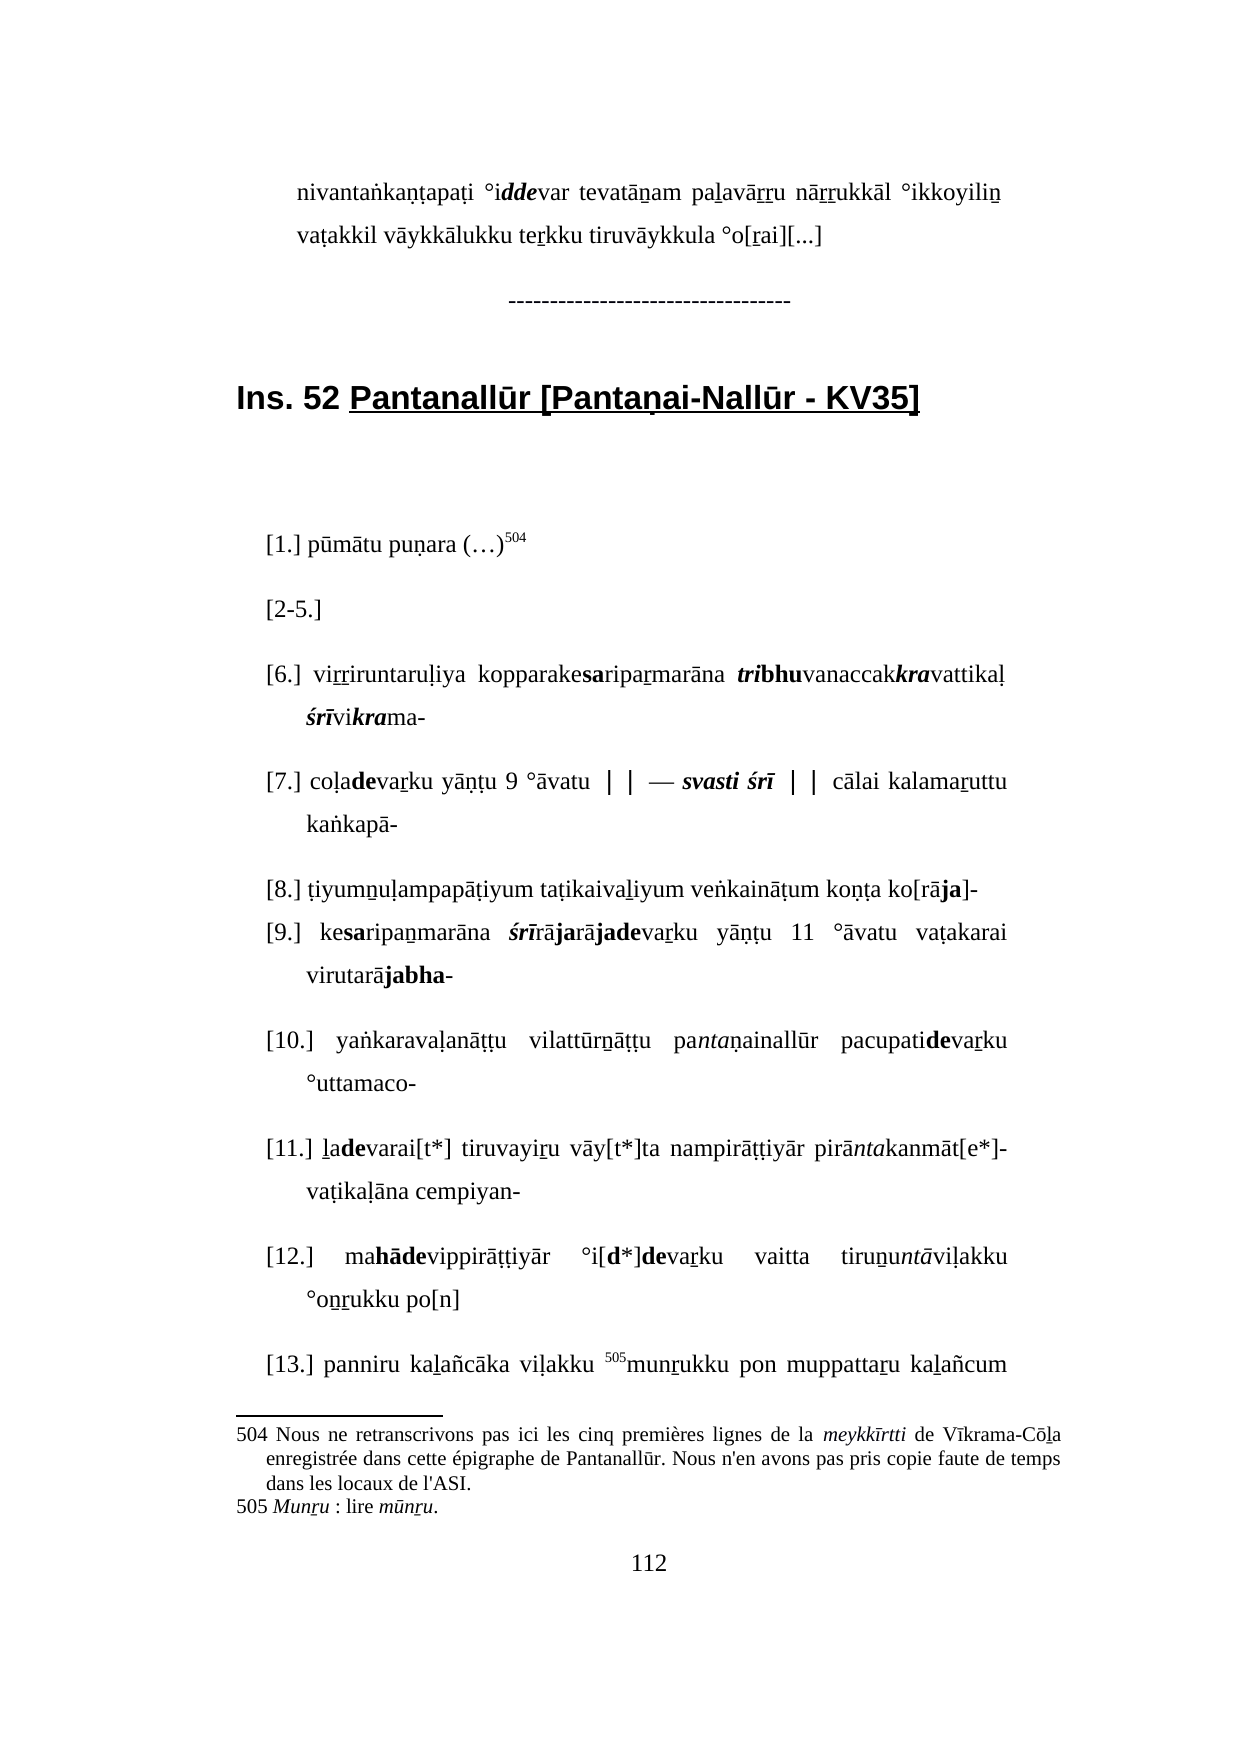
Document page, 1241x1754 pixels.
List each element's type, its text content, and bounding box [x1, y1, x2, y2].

subtitle Ins. 52 Pantanallūr [Pantaṇai-Nallūr - KV35] [236, 378, 1061, 416]
text [12.] mahādevippirāṭṭiyār °i[d*]devaṟku vaitta tiruṉuntāviḷakku °oṉṟukku po[n] [266, 1241, 1007, 1313]
text Munṟu : lire mūnṟu. [236, 1494, 1061, 1518]
text Nous ne retranscrivons pas ici les cinq premières lignes de la meykkīrtti de Vīkrama-Cōḻa enregistrée dans cette épigraphe de Pantanallūr. Nous n'en avons pas pris copie faute de temps dans les locaux de l'ASI. [236, 1422, 1061, 1494]
text [8.] ṭiyumṉuḷampapāṭiyum taṭikaivaḻiyum veṅkaināṭum koṇṭa ko[rāja]- [266, 874, 1007, 903]
text [7.] coḷadevaṟku yāṇṭu 9 °āvatu ❘❘ — svasti śrī ❘❘ cālai kalamaṟuttu kaṅkapā- [266, 766, 1007, 838]
text [2-5.] [266, 594, 1005, 623]
text ---------------------------------- [297, 285, 1002, 314]
text [1.] pūmātu puṇara (…) [266, 529, 1005, 558]
text [10.] yaṅkaravaḷanāṭṭu vilattūrṉāṭṭu pantaṇainallūr pacupatidevaṟku °uttamaco- [266, 1025, 1007, 1097]
text [11.] ḻadevarai[t*] tiruvayiṟu vāy[t*]ta nampirāṭṭiyār pirāntakanmāt[e*]-vaṭikaḷāna cempiyan- [266, 1133, 1007, 1205]
text [6.] viṟṟiruntaruḷiya kopparakesaripaṟmarāna tribhuvanaccakkravattikaḷ śrīvikrama- [266, 659, 1005, 731]
text [13.] panniru kaḻañcāka viḷakku munṟukku pon muppattaṟu kaḻañcum [266, 1349, 1007, 1377]
text [9.] kesaripaṉmarāna śrīrājarājadevaṟku yāṇṭu 11 °āvatu vaṭakarai virutarājabha- [266, 917, 1007, 989]
text nivantaṅkaṇṭapaṭi °iddevar tevatāṉam paḻavāṟṟu nāṟṟukkāl °ikkoyiliṉ vaṭakkil vāykkālukku teṟkku tiruvāykkula °o[ṟai][...] [265, 177, 1002, 249]
